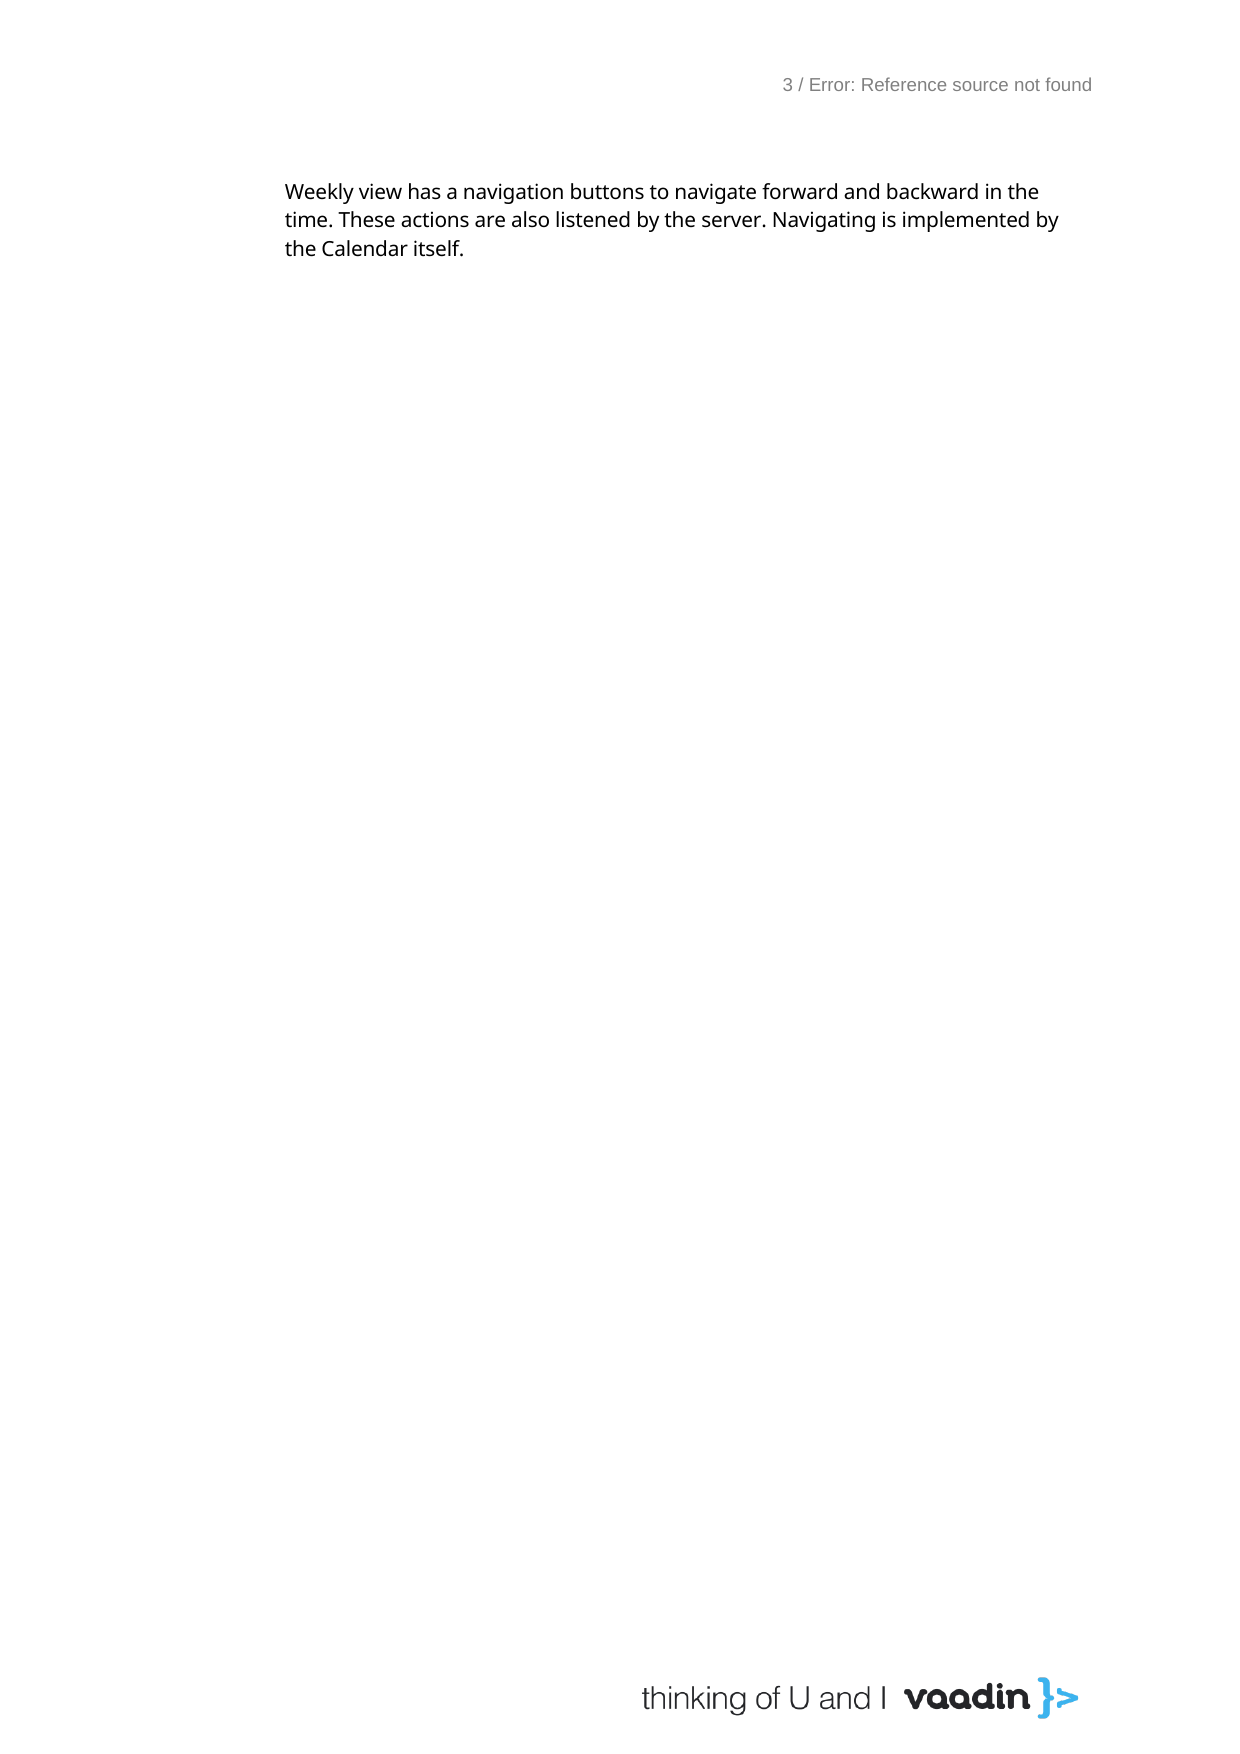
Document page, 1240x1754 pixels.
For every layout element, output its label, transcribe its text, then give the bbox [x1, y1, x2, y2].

picture [641, 1673, 1081, 1721]
text Weekly view has a navigation buttons to navigate forward and backward in the time. These actions are also listened by the server. Navigating is implemented by the Calendar itself. [284, 177, 1092, 262]
